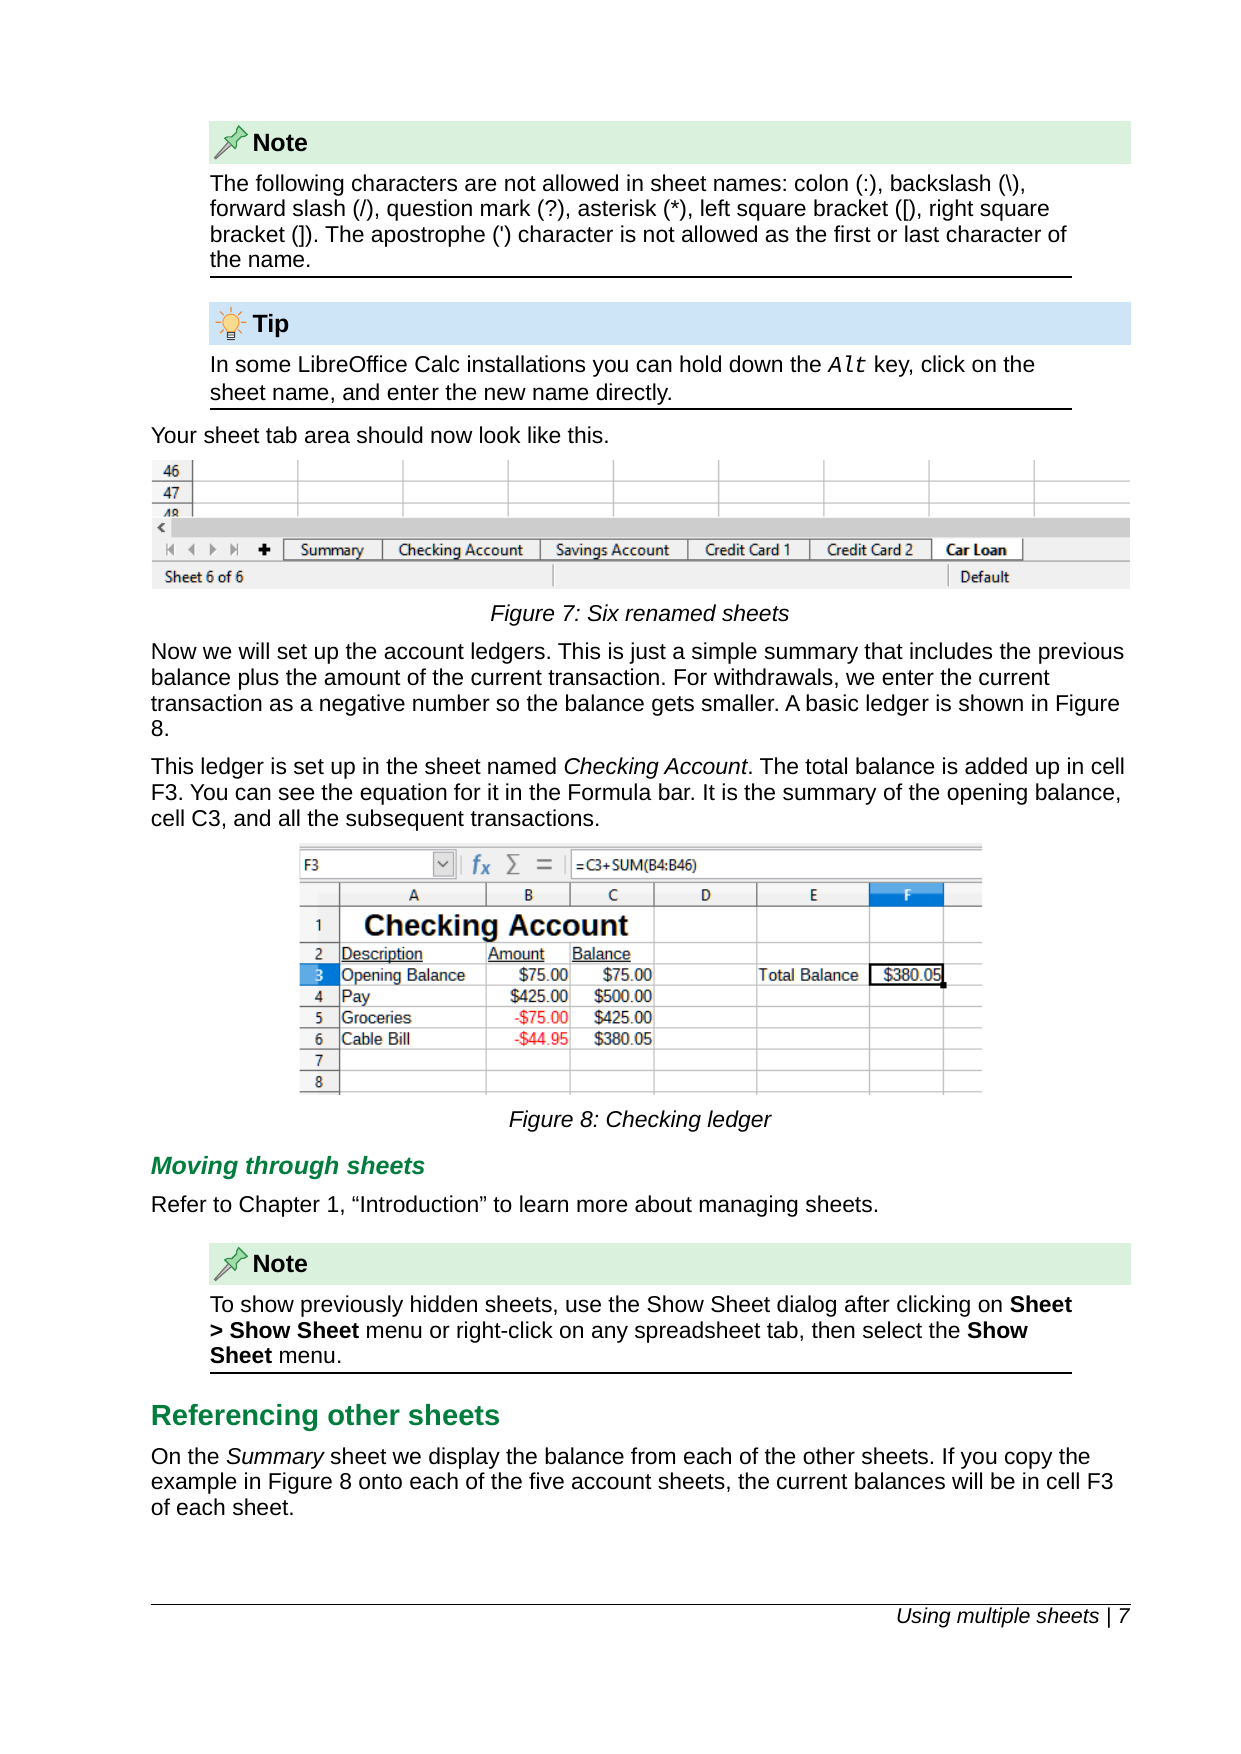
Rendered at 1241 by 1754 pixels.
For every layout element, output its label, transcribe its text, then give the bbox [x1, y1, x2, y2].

subtitle Moving through sheets [151, 1152, 1131, 1180]
text Figure 8: Checking ledger [299, 1107, 982, 1132]
text Now we will set up the account ledgers. This is just a simple summary that includes the previous balance plus the amount of the current transaction. For withdrawals, we enter the current transaction as a negative number so the balance gets smaller. A basic ledger is shown in Figure 8. [151, 639, 1131, 742]
text In some LibreOffice Calc installations you can hold down the Alt key, click on the sheet name, and enter the new name directly. [209, 352, 1072, 410]
subtitle Referencing other sheets [151, 1398, 1131, 1431]
picture [151, 460, 1130, 589]
subtitle Note [209, 121, 1131, 164]
text Refer to Chapter 1, “Introduction” to learn more about managing sheets. [151, 1192, 1131, 1218]
picture [299, 843, 983, 1095]
text On the Summary sheet we display the balance from each of the other sheets. If you copy the example in Figure 8 onto each of the five account sheets, the current balances will be in cell F3 of each sheet. [151, 1443, 1131, 1520]
subtitle Note [252, 1243, 1131, 1285]
subtitle Tip [209, 302, 1131, 345]
text Your sheet tab area should now look like this. [151, 422, 1131, 448]
text This ledger is set up in the sheet named Checking Account. The total balance is added up in cell F3. You can see the equation for it in the Formula bar. It is the summary of the opening balance, cell C3, and all the subsequent transactions. [151, 754, 1131, 831]
text To show previously hidden sheets, use the Show Sheet dialog after clicking on Sheet > Show Sheet menu or right-click on any spreadsheet tab, then select the Show Sheet menu. [209, 1292, 1072, 1374]
text Figure 7: Six renamed sheets [152, 601, 1130, 627]
text The following characters are not allowed in sheet names: colon (:), backslash (\), forward slash (/), question mark (?), asterisk (*), left square bracket ([), right square bracket (]). The apostrophe (') character is not allowed as the first or last character of the name. [209, 170, 1072, 278]
